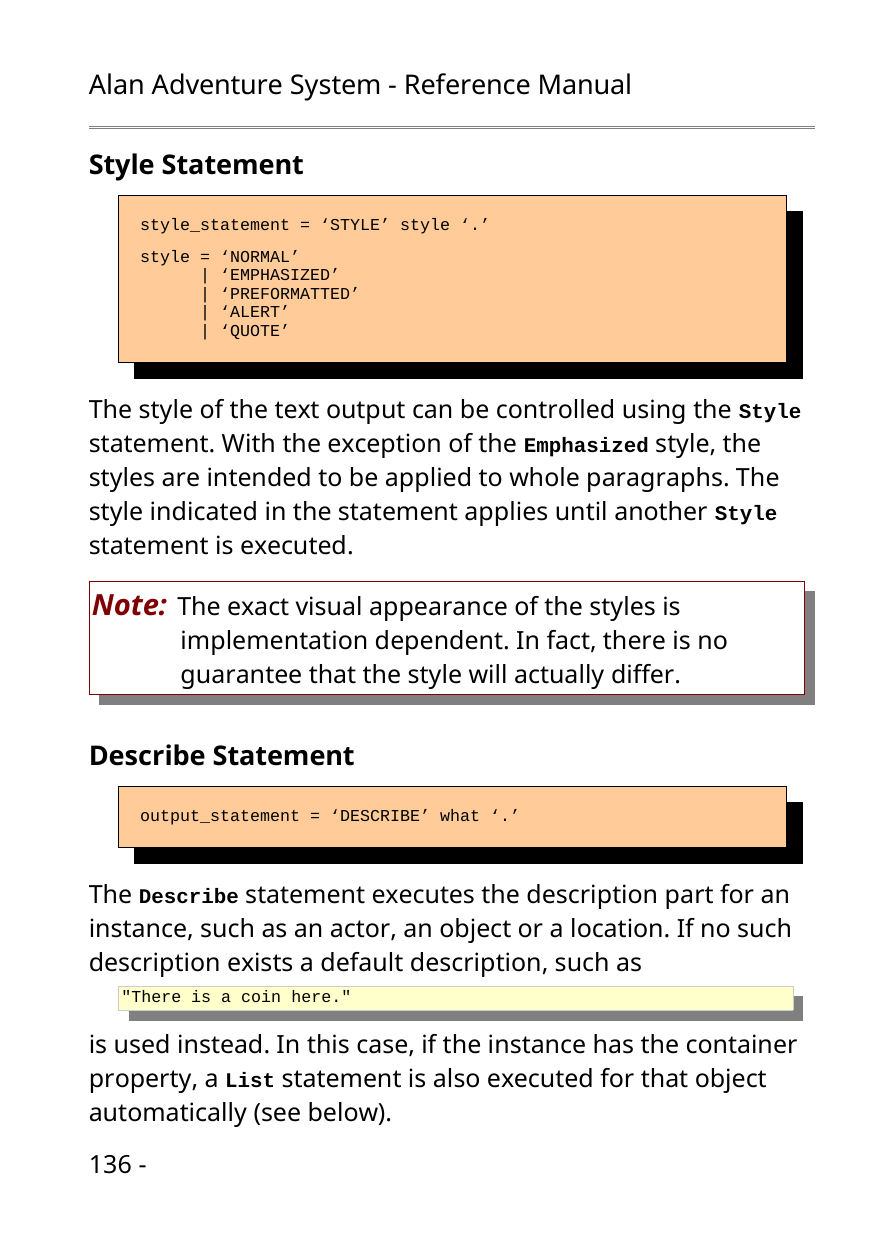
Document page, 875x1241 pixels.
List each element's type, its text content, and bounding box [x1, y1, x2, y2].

text The style of the text output can be controlled using the Style statement. With the exception of the Emphasized style, the styles are intended to be applied to whole paragraphs. The style indicated in the statement applies until another Style statement is executed. [88, 392, 815, 562]
text style_statement = ‘STYLE’ style ‘.’ [119, 196, 786, 227]
subtitle Describe Statement [88, 736, 815, 773]
text output_statement = ‘DESCRIBE’ what ‘.’ [119, 787, 786, 847]
text The Describe statement executes the description part for an instance, such as an actor, an object or a location. If no such description exists a default description, such as [88, 877, 815, 979]
subtitle Style Statement [88, 146, 815, 182]
text "There is a coin here." [119, 987, 793, 1010]
list The exact visual appearance of the styles is implementation dependent. In fact, there is no guarantee that the style will actually differ. [90, 582, 804, 694]
text style = ‘NORMAL’ | ‘EMPHASIZED’ | ‘PREFORMATTED’ | ‘ALERT’ | ‘QUOTE’ [119, 227, 786, 362]
text is used instead. In this case, if the instance has the container property, a List statement is also executed for that object automatically (see below). [88, 1027, 815, 1129]
